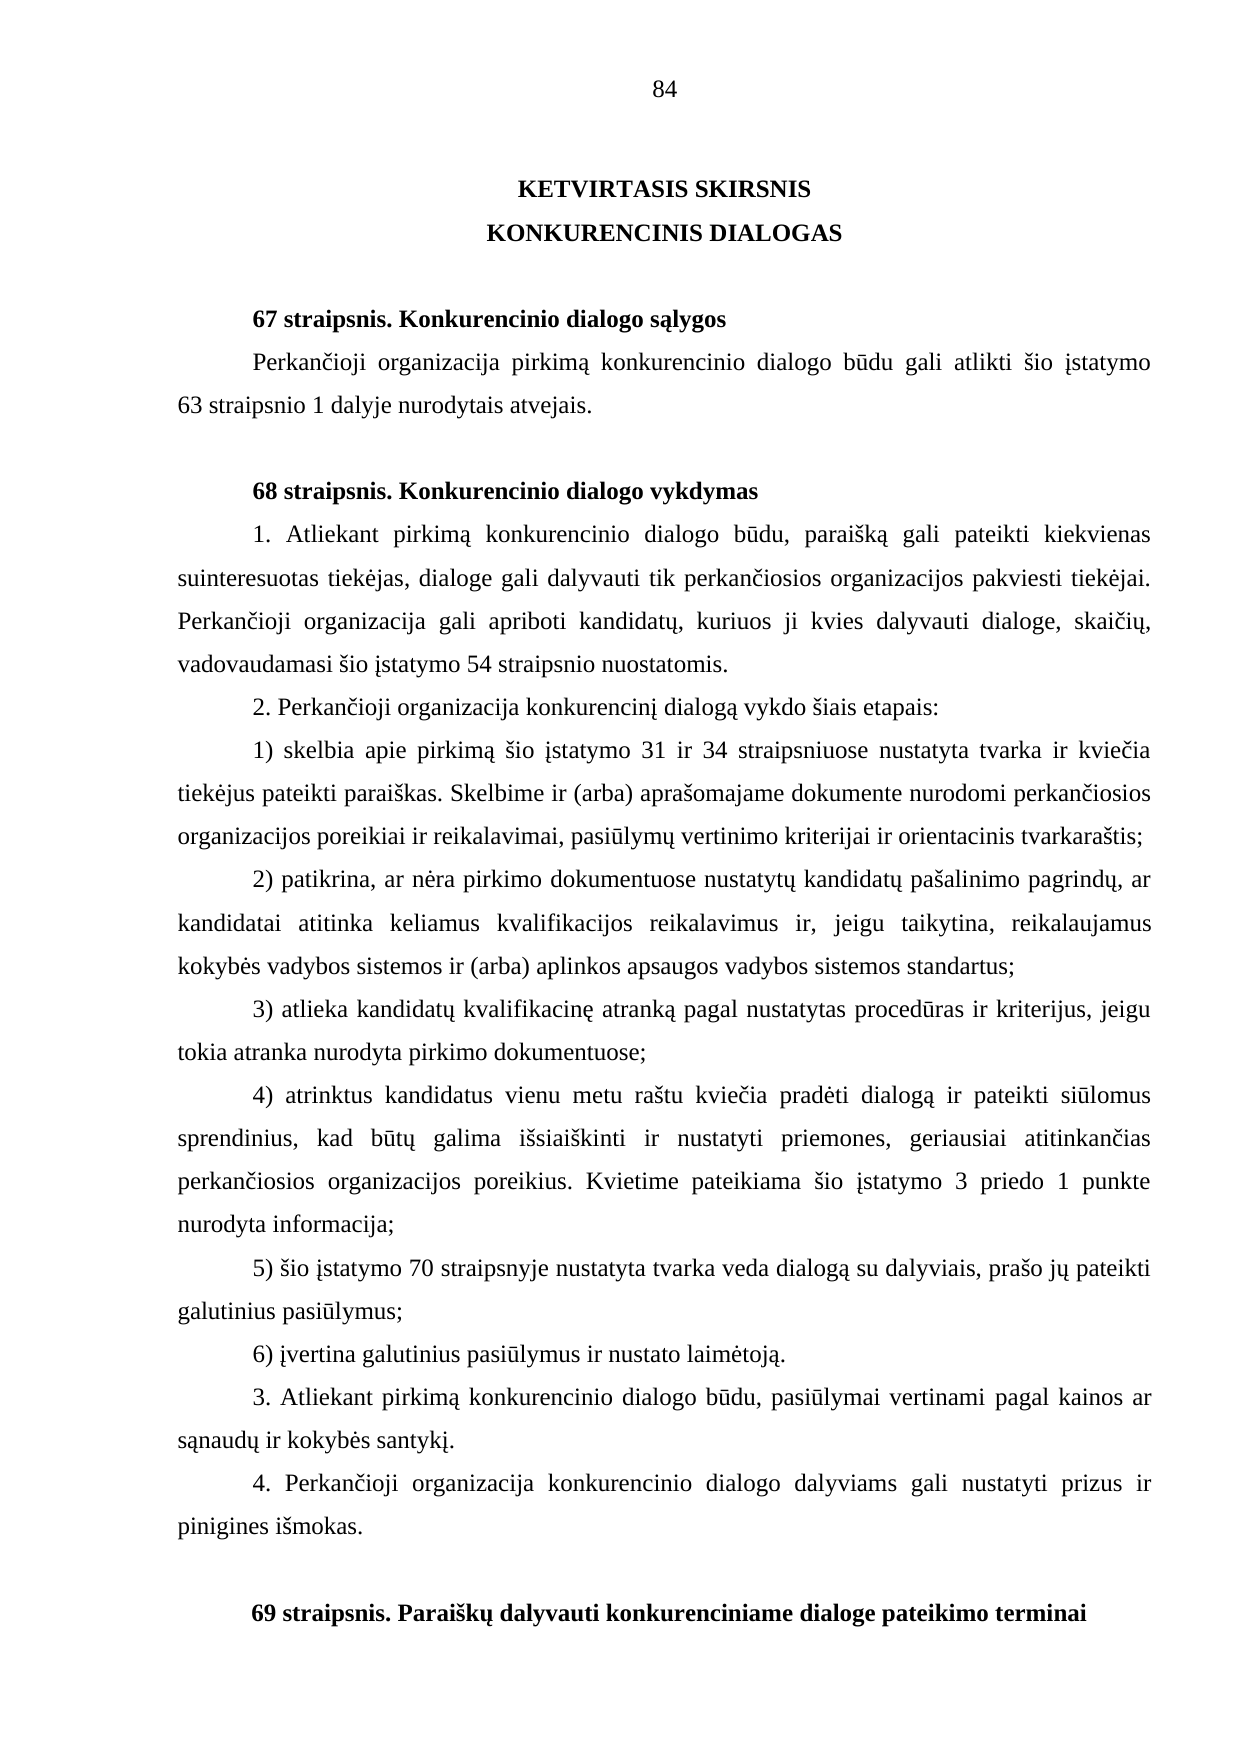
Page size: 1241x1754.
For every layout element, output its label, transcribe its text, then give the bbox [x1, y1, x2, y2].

text 2) patikrina, ar nėra pirkimo dokumentuose nustatytų kandidatų pašalinimo pagrindų, ar kandidatai atitinka keliamus kvalifikacijos reikalavimus ir, jeigu taikytina, reikalaujamus kokybės vadybos sistemos ir (arba) aplinkos apsaugos vadybos sistemos standartus; [177, 864, 1152, 979]
text 68 straipsnis. Konkurencinio dialogo vykdymas [177, 476, 1152, 505]
text 3. Atliekant pirkimą konkurencinio dialogo būdu, pasiūlymai vertinami pagal kainos ar sąnaudų ir kokybės santykį. [177, 1382, 1152, 1454]
text 4) atrinktus kandidatus vienu metu raštu kviečia pradėti dialogą ir pateikti siūlomus sprendinius, kad būtų galima išsiaiškinti ir nustatyti priemones, geriausiai atitinkančias perkančiosios organizacijos poreikius. Kvietime pateikiama šio įstatymo 3 priedo 1 punkte nurodyta informacija; [177, 1080, 1152, 1238]
text 67 straipsnis. Konkurencinio dialogo sąlygos [177, 304, 1152, 333]
text KETVIRTASIS SKIRSNIS [177, 174, 1152, 203]
text KONKURENCINIS DIALOGAS [177, 218, 1152, 246]
text 3) atlieka kandidatų kvalifikacinę atranką pagal nustatytas procedūras ir kriterijus, jeigu tokia atranka nurodyta pirkimo dokumentuose; [177, 994, 1152, 1066]
text 5) šio įstatymo 70 straipsnyje nustatyta tvarka veda dialogą su dalyviais, prašo jų pateikti galutinius pasiūlymus; [177, 1253, 1152, 1324]
text Perkančioji organizacija pirkimą konkurencinio dialogo būdu gali atlikti šio įstatymo 63 straipsnio 1 dalyje nurodytais atvejais. [177, 347, 1152, 419]
text 1) skelbia apie pirkimą šio įstatymo 31 ir 34 straipsniuose nustatyta tvarka ir kviečia tiekėjus pateikti paraiškas. Skelbime ir (arba) aprašomajame dokumente nurodomi perkančiosios organizacijos poreikiai ir reikalavimai, pasiūlymų vertinimo kriterijai ir orientacinis tvarkaraštis; [177, 735, 1152, 850]
text 6) įvertina galutinius pasiūlymus ir nustato laimėtoją. [177, 1339, 1152, 1368]
text 69 straipsnis. Paraiškų dalyvauti konkurenciniame dialoge pateikimo terminai [251, 1598, 1152, 1626]
text 4. Perkančioji organizacija konkurencinio dialogo dalyviams gali nustatyti prizus ir pinigines išmokas. [177, 1468, 1152, 1540]
text 1. Atliekant pirkimą konkurencinio dialogo būdu, paraišką gali pateikti kiekvienas suinteresuotas tiekėjas, dialoge gali dalyvauti tik perkančiosios organizacijos pakviesti tiekėjai. Perkančioji organizacija gali apriboti kandidatų, kuriuos ji kvies dalyvauti dialoge, skaičių, vadovaudamasi šio įstatymo 54 straipsnio nuostatomis. [177, 519, 1152, 678]
text 2. Perkančioji organizacija konkurencinį dialogą vykdo šiais etapais: [177, 692, 1152, 721]
